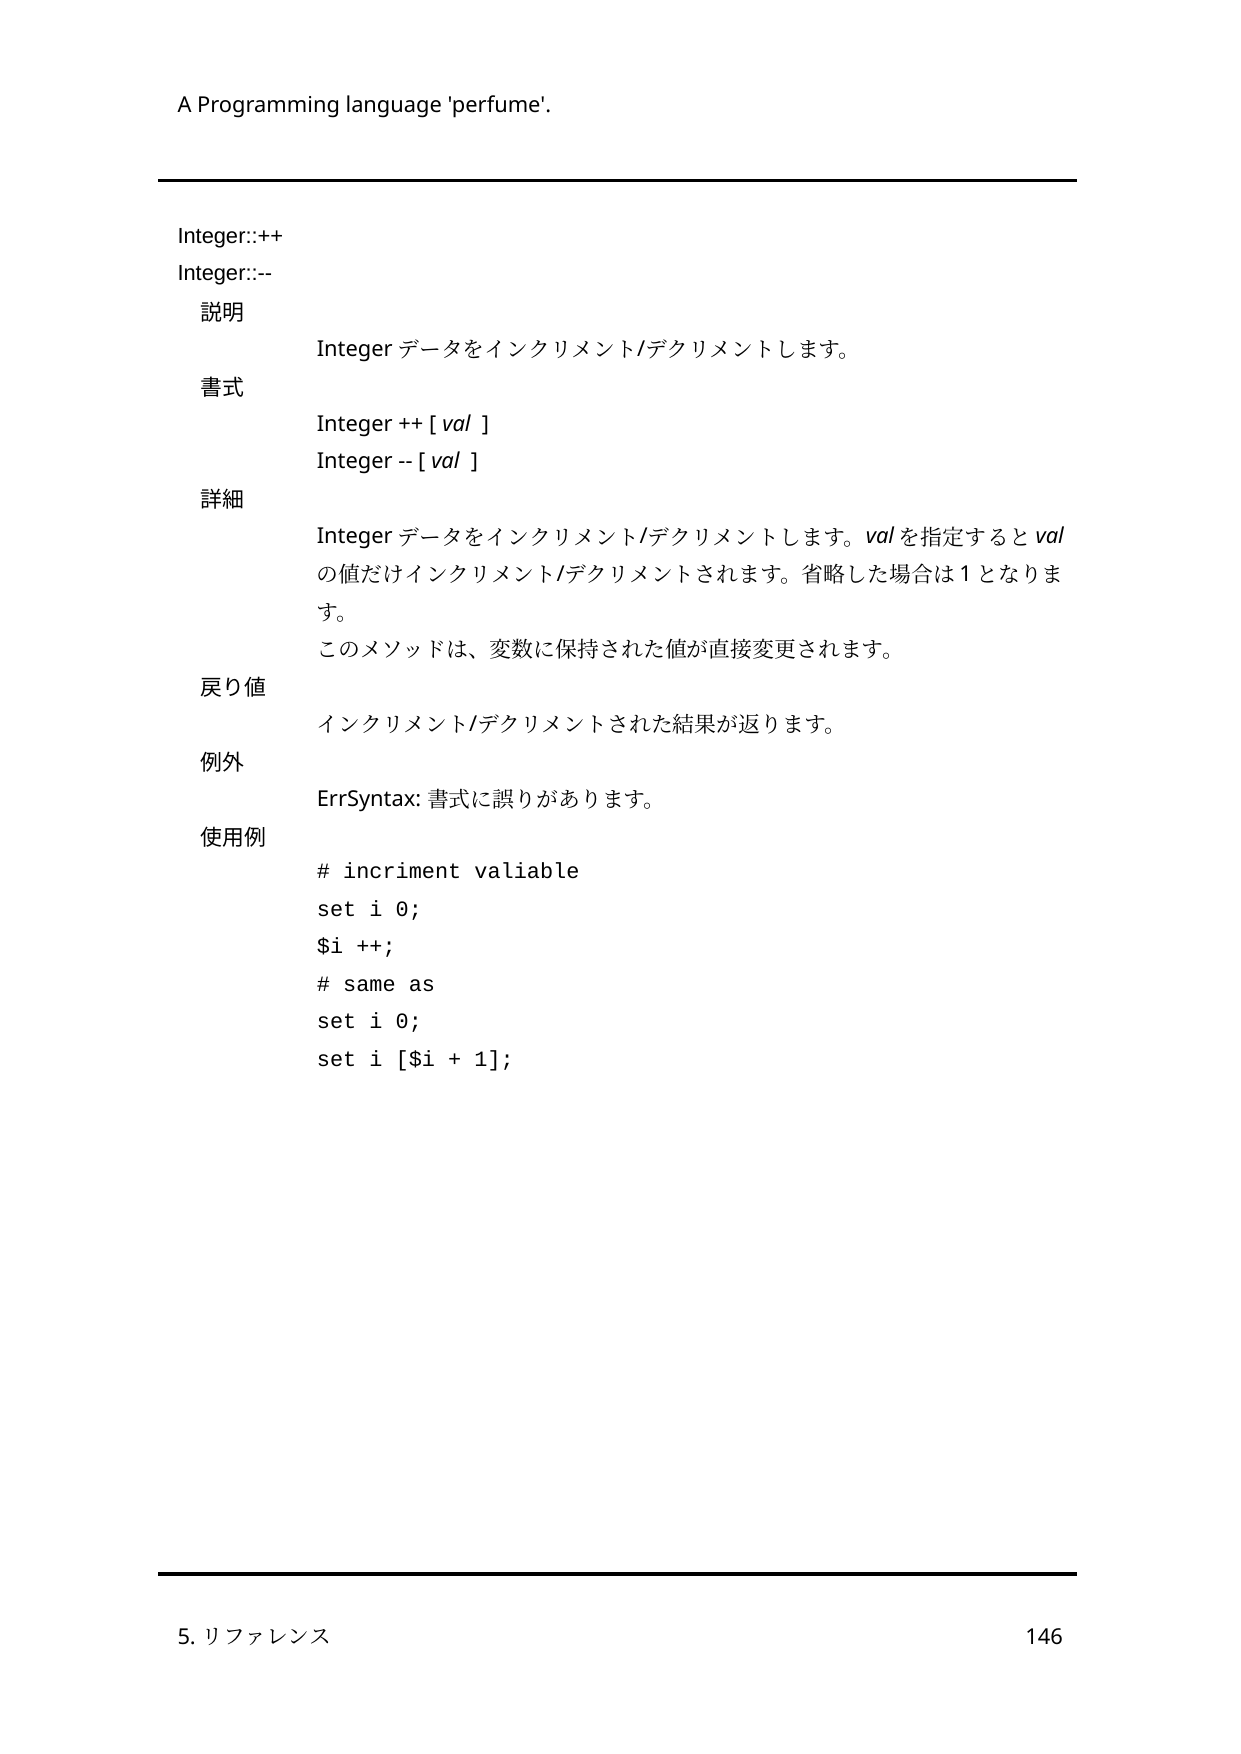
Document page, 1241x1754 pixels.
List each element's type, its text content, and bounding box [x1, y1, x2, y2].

table_cell 使用例 [200, 817, 317, 1079]
table_header 説明 [200, 292, 317, 367]
table_header Integerデータをインクリメント/デクリメントします。 [317, 292, 1063, 367]
table_cell Integer ++ [ val ] Integer -- [ val ] [317, 367, 1063, 479]
table_cell 詳細 [200, 479, 317, 667]
table_cell 書式 [200, 367, 317, 479]
table_cell ErrSyntax: 書式に誤りがあります。 [317, 742, 1063, 817]
table_cell 例外 [200, 742, 317, 817]
subtitle Integer::++ [177, 217, 1063, 254]
table_cell 戻り値 [200, 667, 317, 742]
table_cell インクリメント/デクリメントされた結果が返ります。 [317, 667, 1063, 742]
table_cell Integerデータをインクリメント/デクリメントします。valを指定するとvalの値だけインクリメント/デクリメントされます。省略した場合は1となります。 このメソッドは、変数に保持された値が直接変更されます。 [317, 479, 1063, 667]
subtitle Integer::-- [177, 254, 1063, 292]
table_cell # incriment valiable set i 0; $i ++; # same as set i 0; set i [$i + 1]; [317, 817, 1063, 1079]
